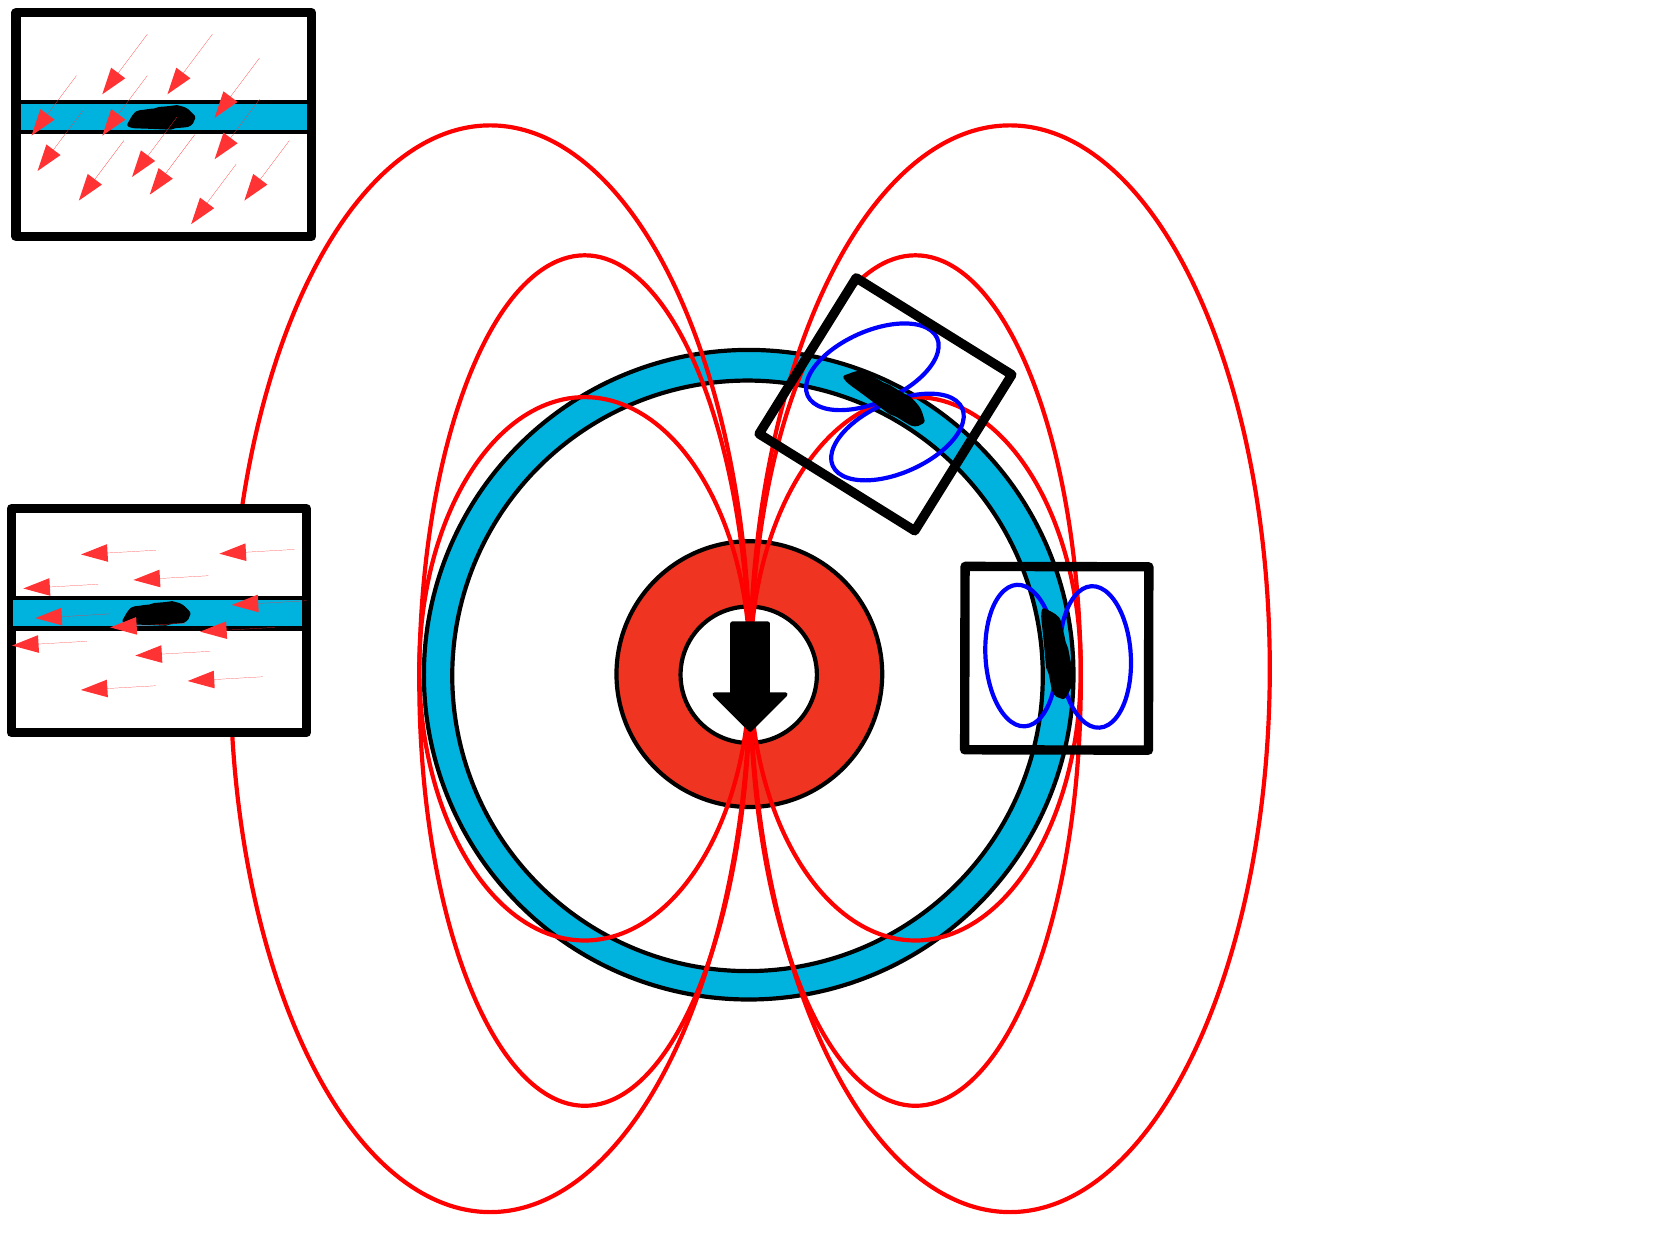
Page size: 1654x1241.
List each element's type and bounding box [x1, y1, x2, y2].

text_box [767, 416, 777, 435]
text_box [108, 101, 257, 133]
text_box [813, 429, 842, 476]
text_box [37, 101, 127, 133]
text_box [694, 353, 716, 411]
text_box [785, 397, 789, 408]
text_box [236, 101, 307, 133]
text_box [11, 508, 307, 733]
text_box [562, 759, 744, 995]
text_box [759, 453, 801, 566]
text_box [585, 355, 741, 566]
text_box [423, 400, 1064, 938]
text_box [757, 763, 935, 995]
text_box [704, 349, 795, 585]
text_box [843, 430, 968, 523]
text_box [782, 356, 857, 458]
text_box [21, 101, 56, 133]
text_box [970, 572, 1074, 745]
text_box [809, 359, 958, 478]
text_box [701, 762, 799, 1000]
